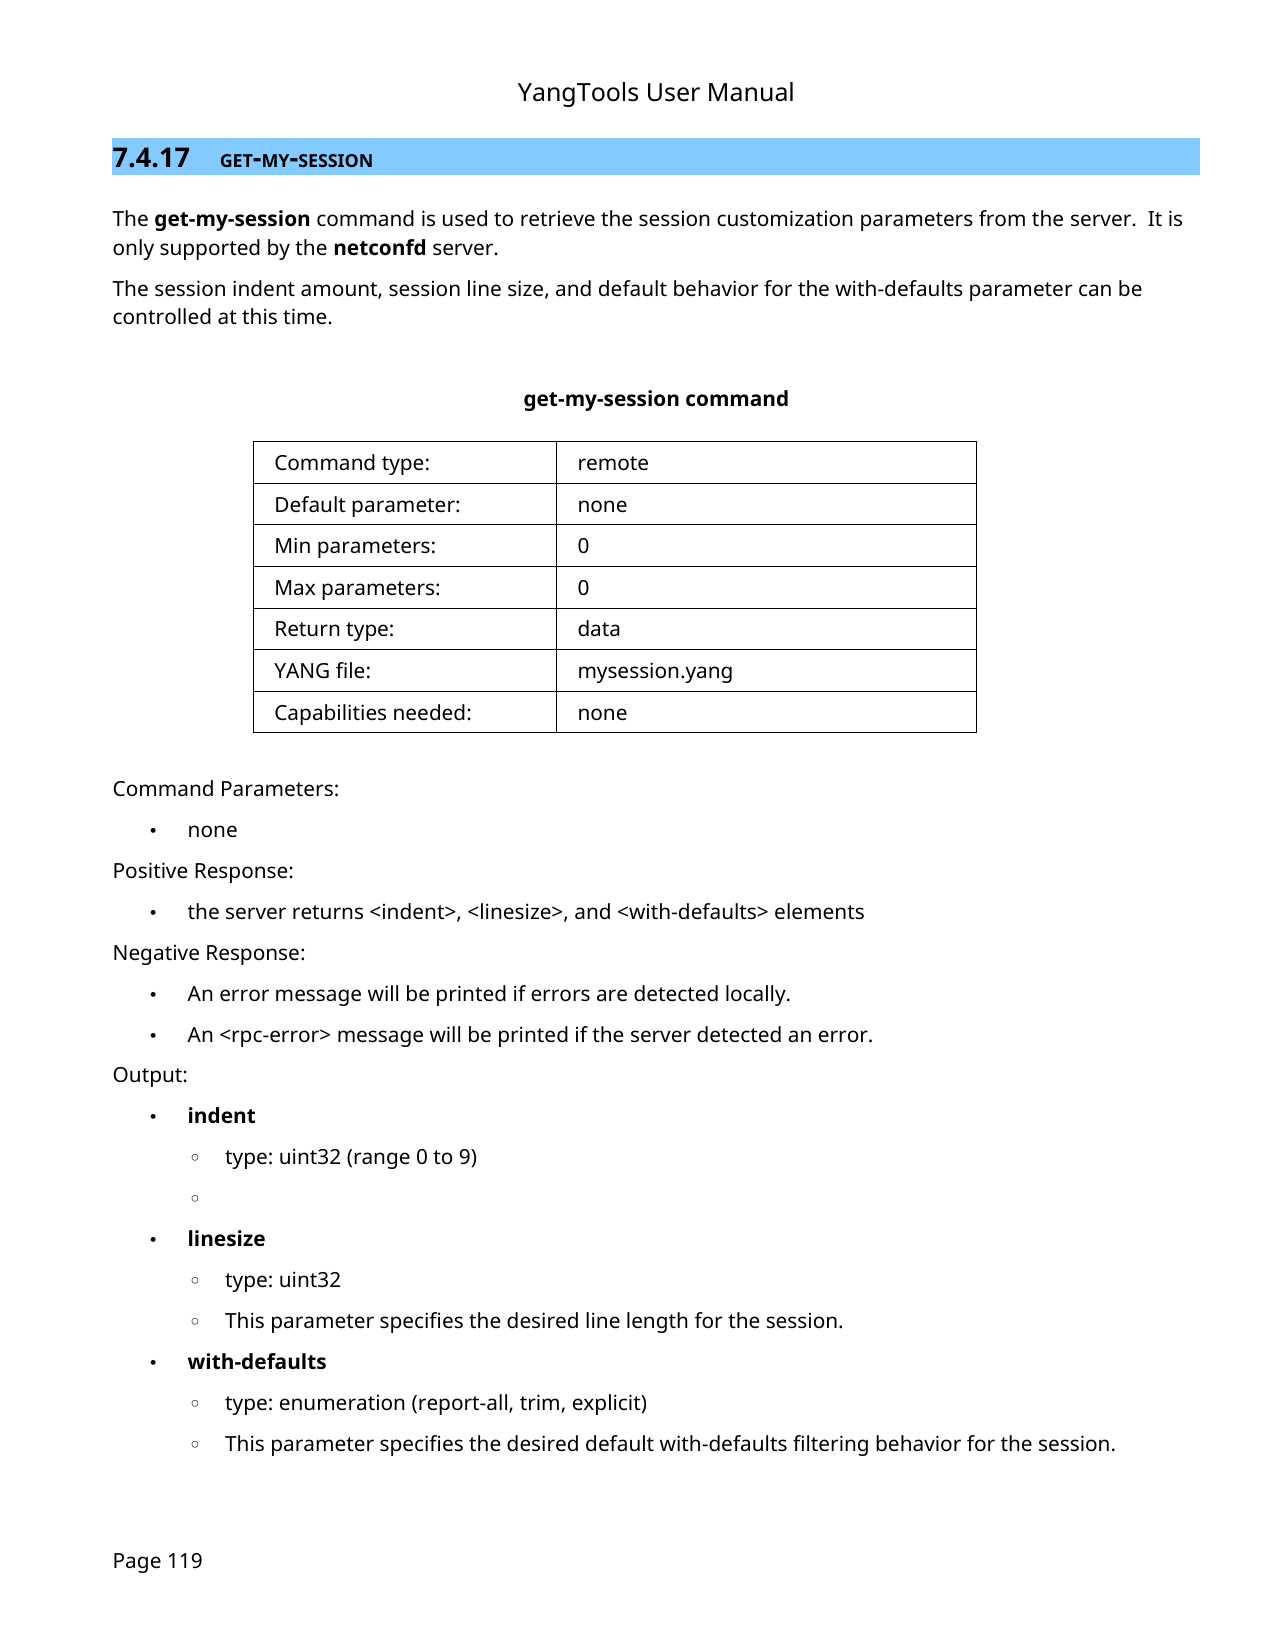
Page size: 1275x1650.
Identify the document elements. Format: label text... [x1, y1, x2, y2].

table_cell data [557, 609, 976, 649]
subtitle get-my-session [112, 138, 1200, 175]
list linesize [150, 1224, 1200, 1253]
list This parameter specifies the desired default with-defaults filtering behavior for the session. [187, 1429, 1200, 1457]
list An error message will be printed if errors are detected locally. [150, 979, 1200, 1007]
list with-defaults [150, 1347, 1200, 1376]
text The session indent amount, session line size, and default behavior for the with-defaults parameter can be controlled at this time. [112, 274, 1200, 331]
list the server returns <indent>, <linesize>, and <with-defaults> elements [150, 897, 1200, 925]
text Output: [112, 1061, 1200, 1089]
table_cell Default parameter: [254, 484, 556, 524]
text Positive Response: [112, 856, 1200, 884]
table_header remote [557, 442, 976, 483]
subtitle get-my-session command [127, 384, 1185, 413]
text The get-my-session command is used to retrieve the session customization parameters from the server. It is only supported by the netconfd server. [112, 204, 1200, 261]
text Negative Response: [112, 938, 1200, 966]
list type: enumeration (report-all, trim, explicit) [187, 1388, 1200, 1417]
table_cell Capabilities needed: [254, 692, 556, 732]
table_cell none [557, 692, 976, 732]
table_header Command type: [254, 442, 556, 483]
table_cell 0 [557, 525, 976, 566]
list type: uint32 [187, 1265, 1200, 1294]
table_cell Min parameters: [254, 525, 556, 566]
table_cell 0 [557, 567, 976, 607]
list indent [150, 1102, 1200, 1130]
table_cell none [557, 484, 976, 524]
text Command Parameters: [112, 774, 1200, 802]
table_cell Return type: [254, 609, 556, 649]
list none [150, 815, 1200, 843]
table_cell YANG file: [254, 650, 556, 691]
table_cell mysession.yang [557, 650, 976, 691]
table_cell Max parameters: [254, 567, 556, 607]
list type: uint32 (range 0 to 9) [187, 1142, 1200, 1171]
list This parameter specifies the desired line length for the session. [187, 1306, 1200, 1335]
list An <rpc-error> message will be printed if the server detected an error. [150, 1020, 1200, 1048]
